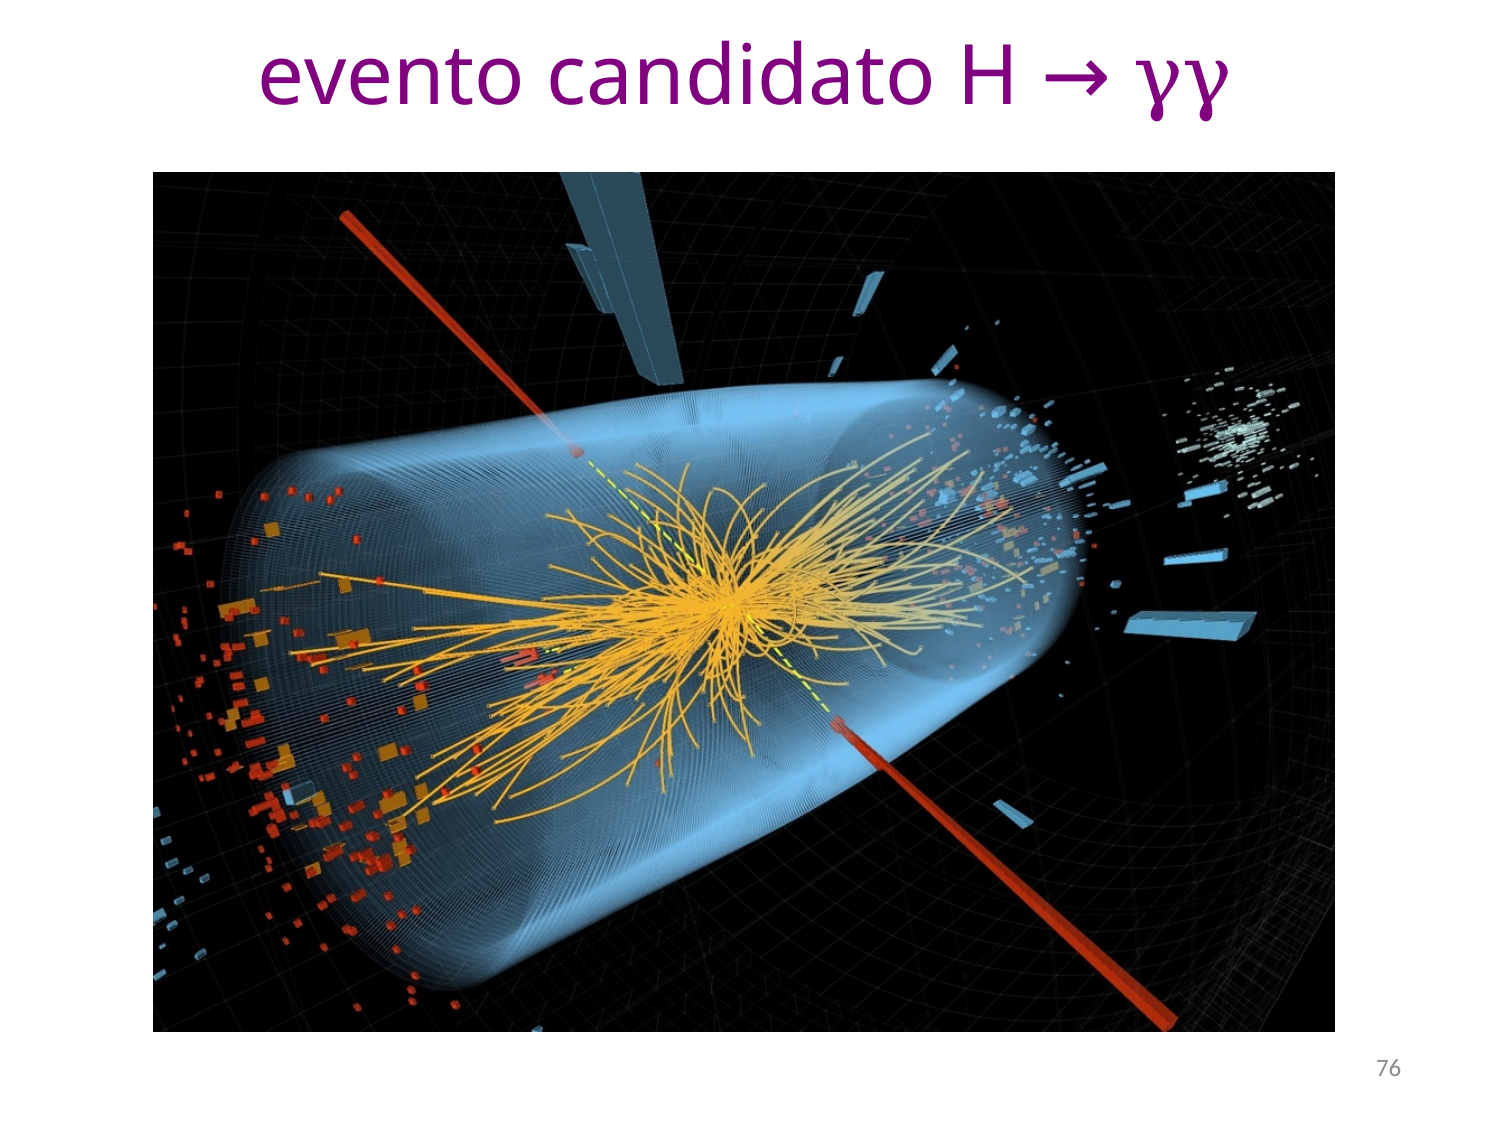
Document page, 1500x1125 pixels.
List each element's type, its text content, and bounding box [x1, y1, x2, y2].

text_box [1074, 1042, 1417, 1095]
text_box evento candidato H → γγ [242, 14, 1248, 130]
picture [153, 172, 1335, 1033]
